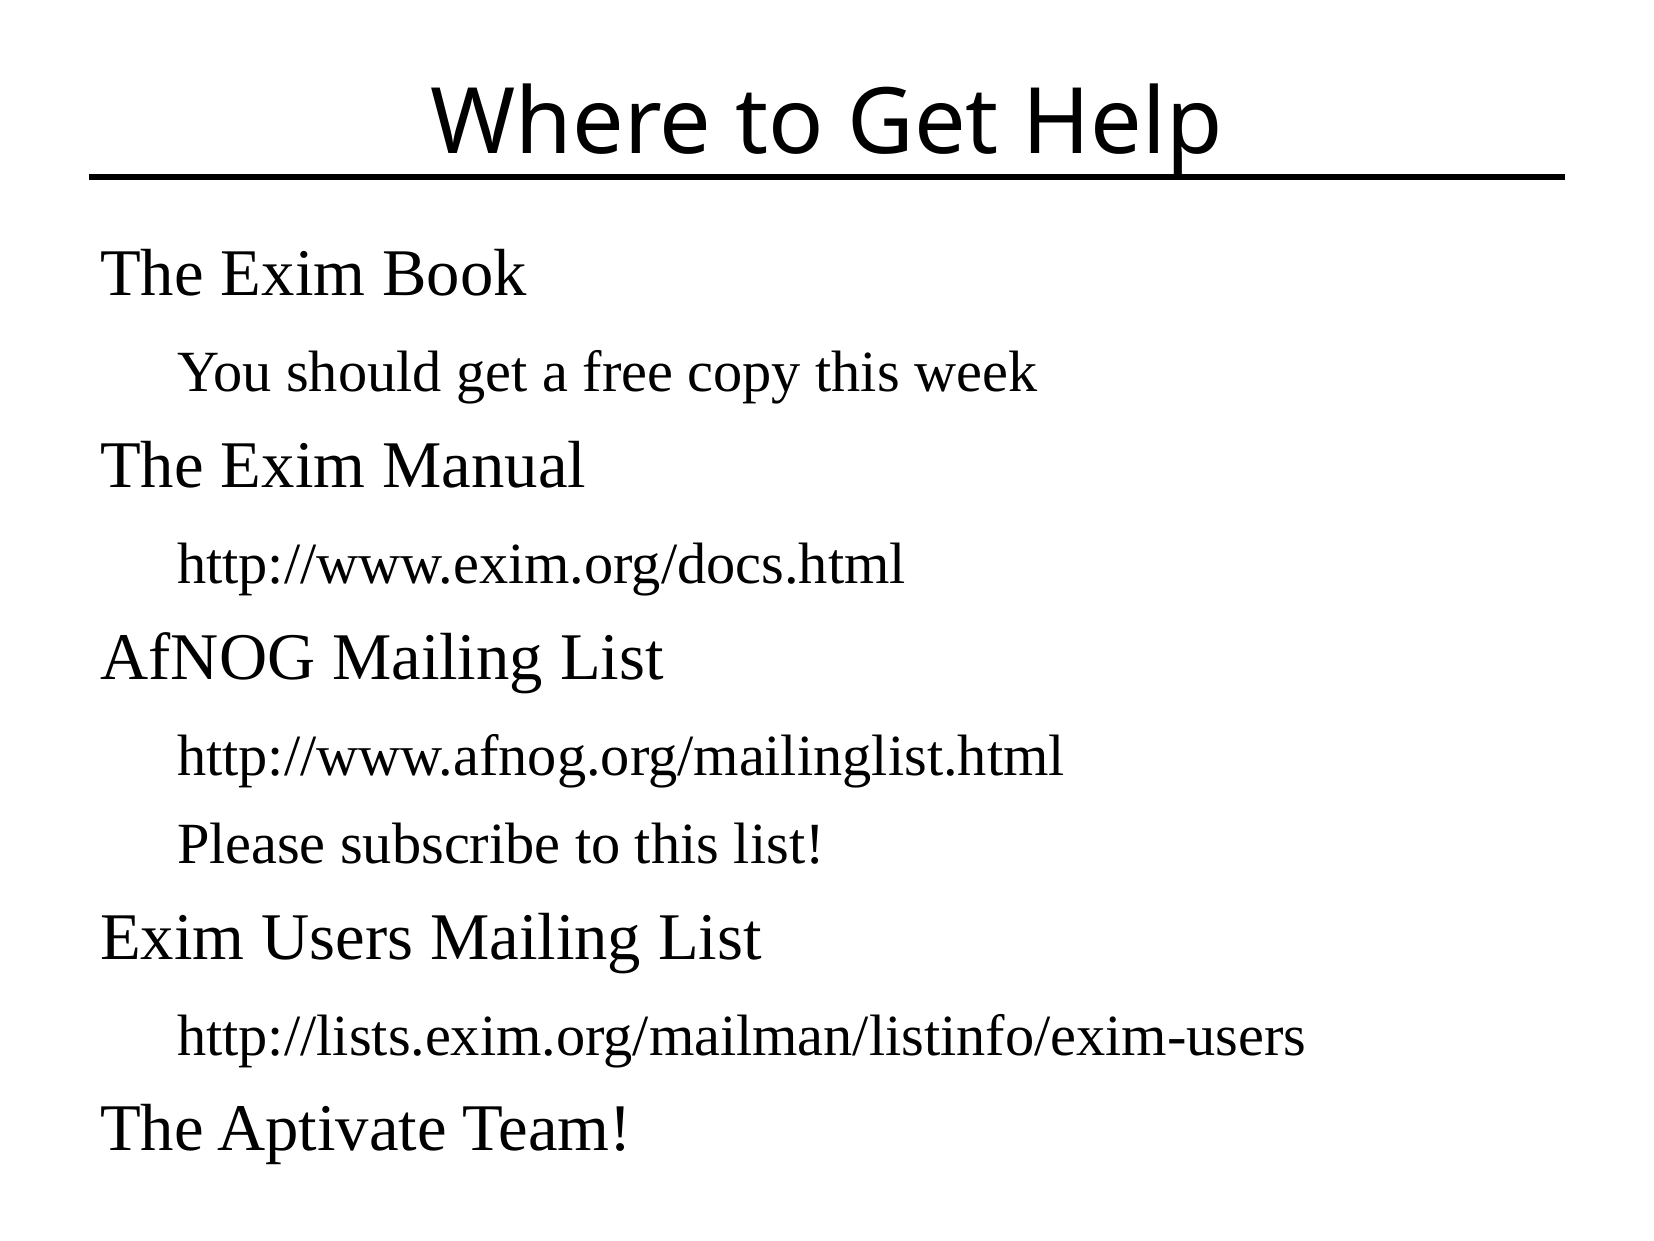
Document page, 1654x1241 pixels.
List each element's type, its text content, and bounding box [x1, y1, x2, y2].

title Where to Get Help [82, 36, 1571, 200]
list The Exim Book You should get a free copy this week The Exim Manual http://www.exim.org/docs.html AfNOG Mailing List http://www.afnog.org/mailinglist.html Please subscribe to this list! Exim Users Mailing List http://lists.exim.org/mailman/listinfo/exim-users The Aptivate Team! [82, 236, 1571, 1166]
